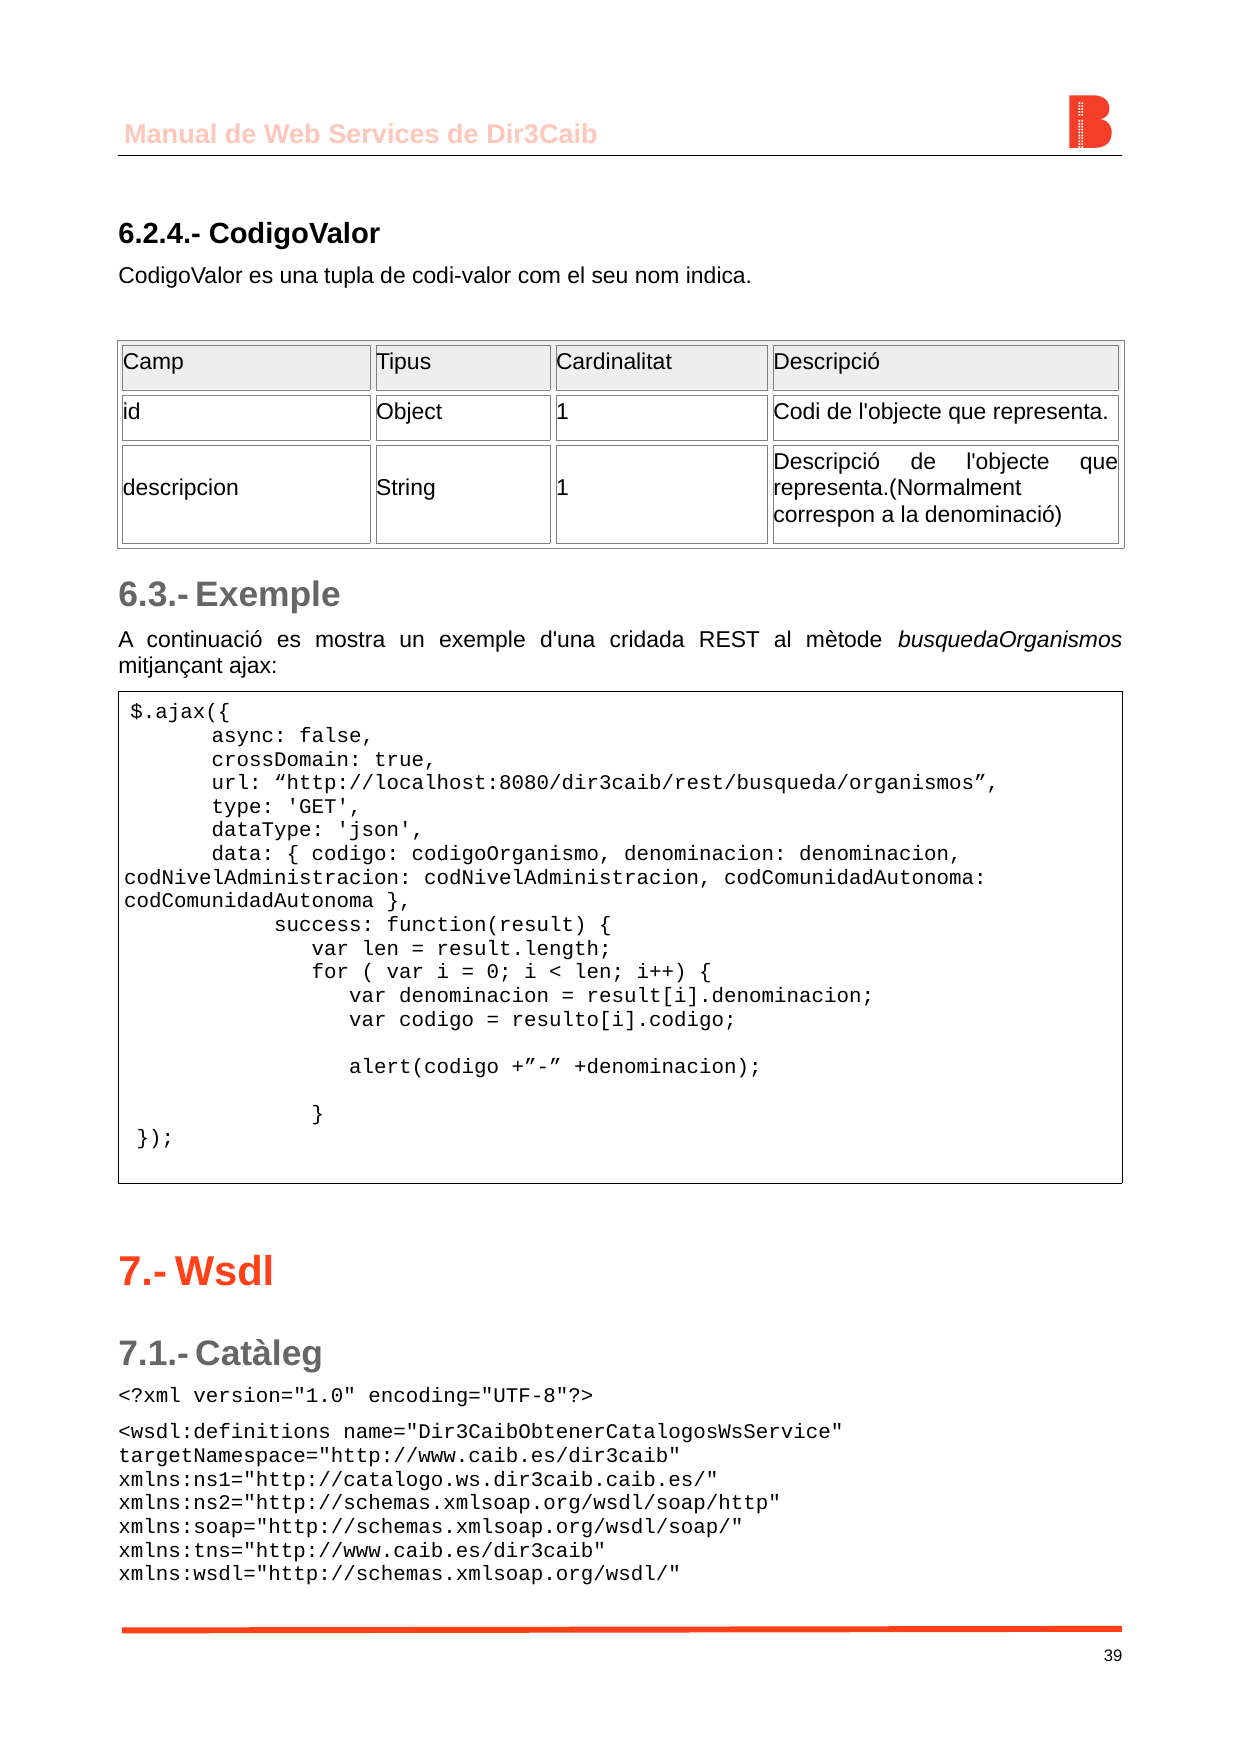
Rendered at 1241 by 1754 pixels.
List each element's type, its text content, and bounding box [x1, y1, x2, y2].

table_cell String [373, 440, 553, 542]
table_cell Codi de l'objecte que representa. [770, 390, 1121, 440]
subtitle Wsdl [118, 1247, 1122, 1294]
table_cell Object [373, 390, 553, 440]
table_cell 1 [553, 440, 770, 542]
subtitle Catàleg [118, 1332, 1122, 1373]
table_header Cardinalitat [553, 341, 770, 389]
text <wsdl:definitions name="Dir3CaibObtenerCatalogosWsService" targetNamespace="http://www.caib.es/dir3caib" xmlns:ns1="http://catalogo.ws.dir3caib.caib.es/" xmlns:ns2="http://schemas.xmlsoap.org/wsdl/soap/http" xmlns:soap="http://schemas.xmlsoap.org/wsdl/soap/" xmlns:tns="http://www.caib.es/dir3caib" xmlns:wsdl="http://schemas.xmlsoap.org/wsdl/" [118, 1421, 1122, 1587]
table_cell Descripció de l'objecte que representa.(Normalment correspon a la denominació) [770, 440, 1121, 542]
table_cell 1 [553, 390, 770, 440]
picture [1063, 94, 1117, 150]
table_cell id [120, 390, 373, 440]
table_header Descripció [770, 341, 1121, 389]
subtitle CodigoValor [118, 216, 1122, 249]
text A continuació es mostra un exemple d'una cridada REST al mètode busquedaOrganismos mitjançant ajax: [118, 626, 1122, 679]
subtitle Exemple [118, 573, 1122, 614]
table_header Tipus [373, 341, 553, 389]
text CodigoValor es una tupla de codi-valor com el seu nom indica. [118, 262, 1122, 288]
text <?xml version="1.0" encoding="UTF-8"?> [118, 1385, 1122, 1409]
table_header $.ajax({ async: false, crossDomain: true, url: “http://localhost:8080/dir3caib/rest/busqueda/organismos”, type: 'GET', dataType: 'json', data: { codigo: codigoOrganismo, denominacion: denominacion, codNivelAdministracion: codNivelAdministracion, codComunidadAutonoma: codComunidadAutonoma }, success: function(result) { var len = result.length; for ( var i = 0; i < len; i++) { var denominacion = result[i].denominacion; var codigo = resulto[i].codigo; alert(codigo +”-” +denominacion); } }); [119, 692, 1122, 1183]
table_header Camp [120, 341, 373, 389]
table_cell descripcion [120, 440, 373, 542]
